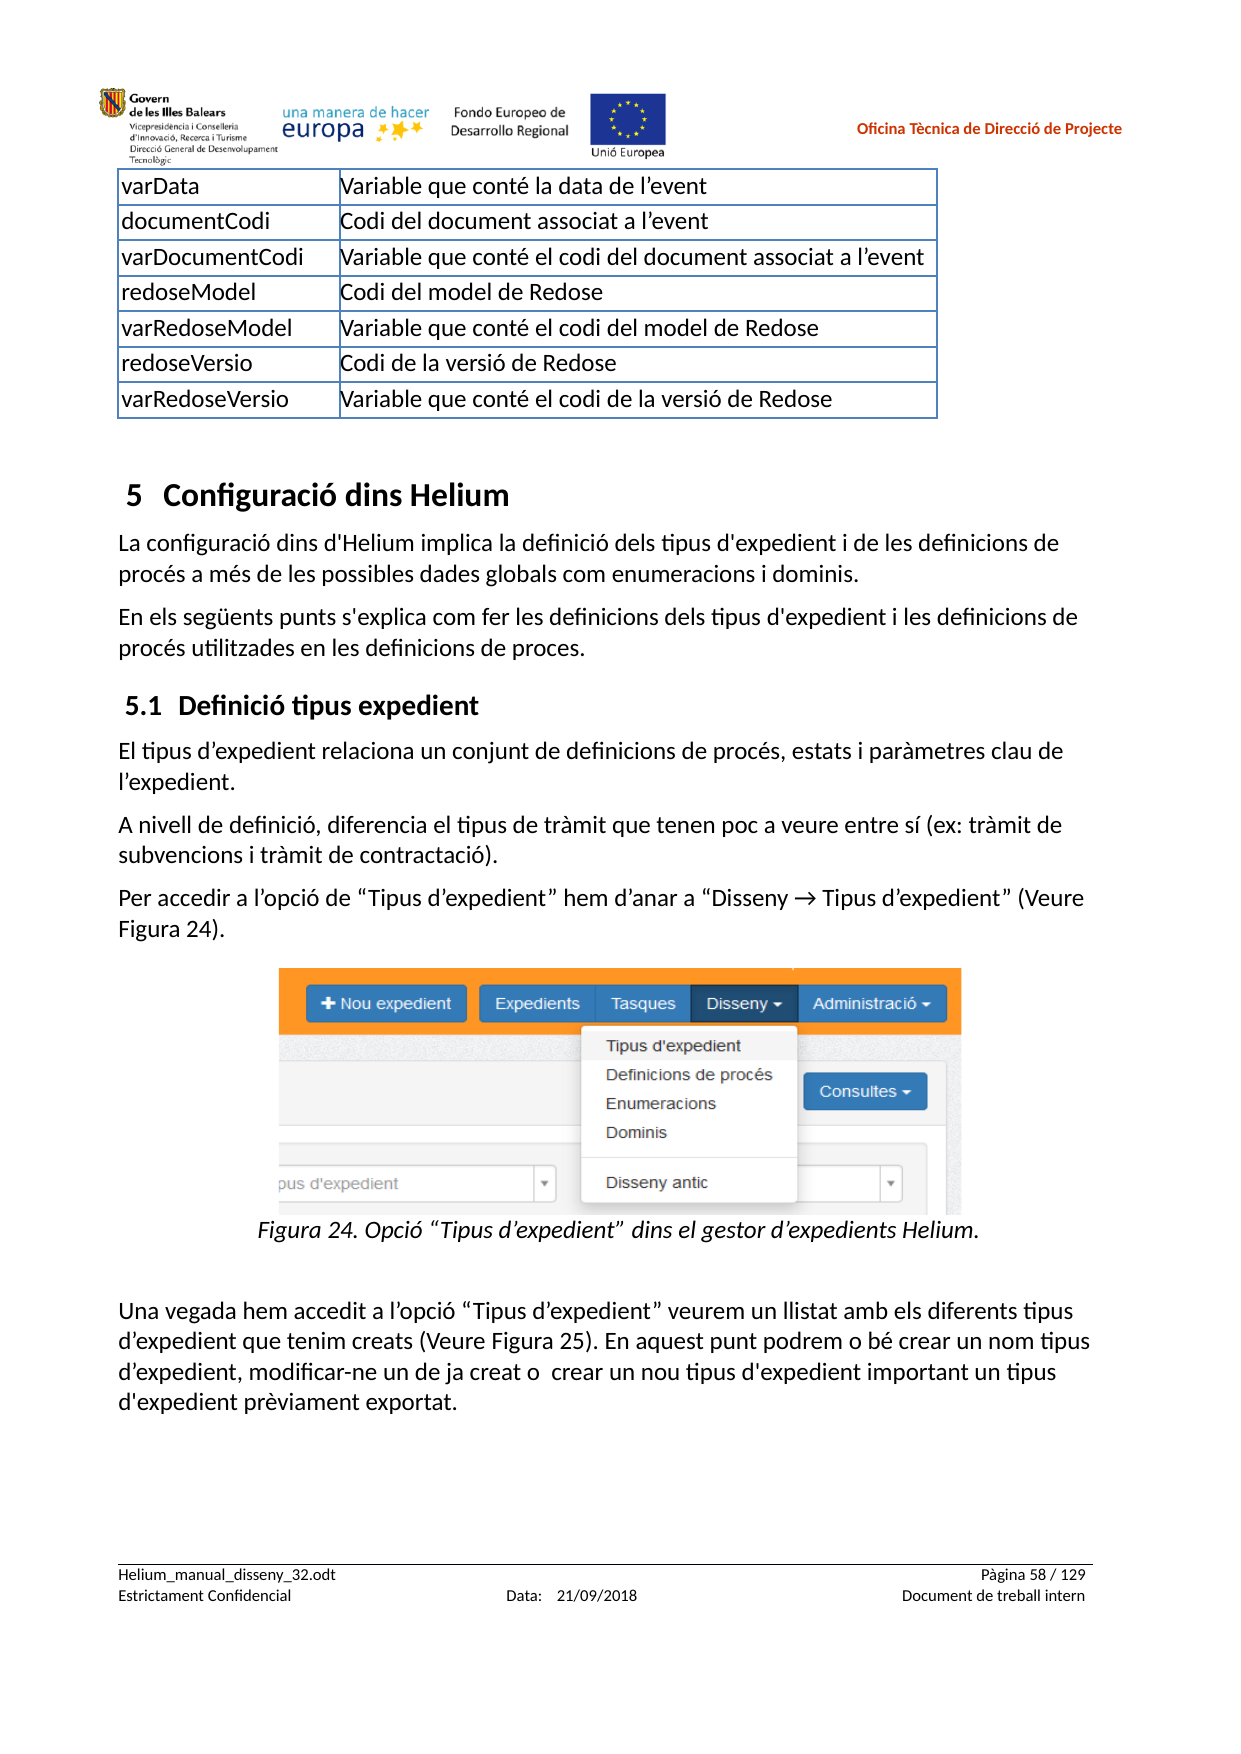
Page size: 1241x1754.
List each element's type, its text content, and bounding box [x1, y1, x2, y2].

table_cell documentCodi [119, 206, 339, 239]
table_cell varDocumentCodi [119, 241, 339, 274]
table_cell varRedoseModel [119, 312, 339, 346]
text Per accedir a l’opció de “Tipus d’expedient” hem d’anar a “Disseny → Tipus d’expedient” (Veure Figura 24). [118, 882, 1122, 943]
table_cell Codi del model de Redose [341, 277, 936, 310]
subtitle Configuració dins Helium [118, 474, 1122, 515]
text A nivell de definició, diferencia el tipus de tràmit que tenen poc a veure entre sí (ex: tràmit de subvencions i tràmit de contractació). [118, 809, 1122, 870]
table_cell varData [119, 170, 339, 203]
picture [99, 87, 668, 166]
table_cell varRedoseVersio [119, 383, 339, 417]
subtitle Definició tipus expedient [118, 687, 1122, 723]
table_cell Codi de la versió de Redose [341, 348, 936, 381]
text El tipus d’expedient relaciona un conjunt de definicions de procés, estats i paràmetres clau de l’expedient. [118, 735, 1122, 796]
table_cell Codi del document associat a l’event [341, 206, 936, 239]
text En els següents punts s'explica com fer les definicions dels tipus d'expedient i les definicions de procés utilitzades en les definicions de proces. [118, 601, 1122, 662]
table_cell Variable que conté la data de l’event [341, 170, 936, 203]
table_cell redoseModel [119, 277, 339, 310]
text La configuració dins d'Helium implica la definició dels tipus d'expedient i de les definicions de procés a més de les possibles dades globals com enumeracions i dominis. [118, 528, 1122, 589]
table_cell redoseVersio [119, 348, 339, 381]
table_cell Variable que conté el codi del model de Redose [341, 312, 936, 346]
table_cell Variable que conté el codi del document associat a l’event [341, 241, 936, 274]
table_cell Variable que conté el codi de la versió de Redose [341, 383, 936, 417]
text Una vegada hem accedit a l’opció “Tipus d’expedient” veurem un llistat amb els diferents tipus d’expedient que tenim creats (Veure Figura 25). En aquest punt podrem o bé crear un nom tipus d’expedient, modificar-ne un de ja creat o crear un nou tipus d'expedient important un tipus d'expedient prèviament exportat. [118, 1295, 1122, 1417]
text Figura 24. Opció “Tipus d’expedient” dins el gestor d’expedients Helium. [249, 968, 991, 1245]
